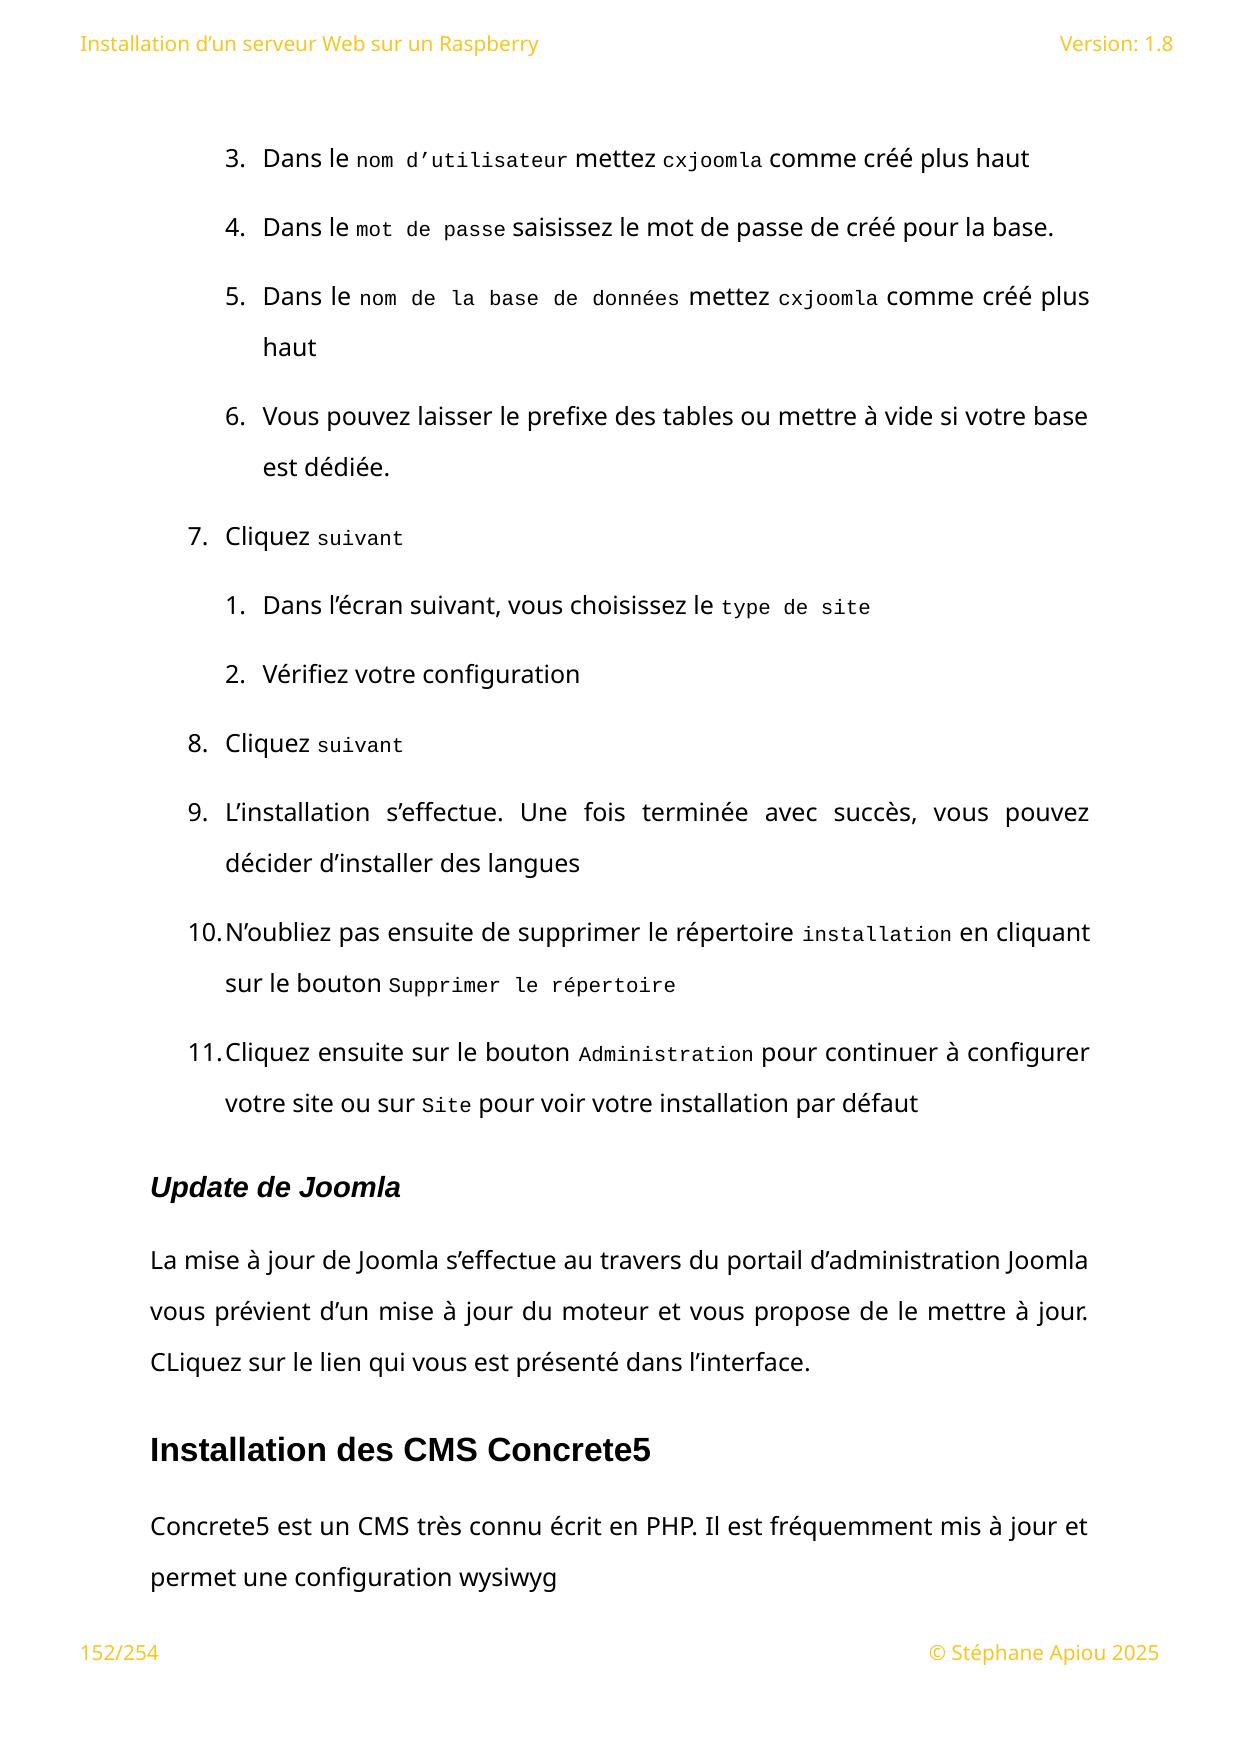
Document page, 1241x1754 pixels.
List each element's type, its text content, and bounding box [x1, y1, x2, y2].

subtitle Installation des CMS Concrete5 [150, 1429, 1090, 1468]
list Dans le mot de passe saisissez le mot de passe de créé pour la base. [225, 210, 1090, 244]
list Dans l’écran suivant, vous choisissez le type de site [225, 588, 1090, 622]
list Dans le nom d’utilisateur mettez cxjoomla comme créé plus haut [225, 141, 1090, 175]
list Vérifiez votre configuration [225, 657, 1090, 691]
text Concrete5 est un CMS très connu écrit en PHP. Il est fréquemment mis à jour et permet une configuration wysiwyg [150, 1509, 1090, 1594]
list L’installation s’effectue. Une fois terminée avec succès, vous pouvez décider d’installer des langues [187, 794, 1090, 879]
list N’oubliez pas ensuite de supprimer le répertoire installation en cliquant sur le bouton Supprimer le répertoire [187, 914, 1090, 999]
list Dans le nom de la base de données mettez cxjoomla comme créé plus haut [225, 279, 1090, 364]
list Cliquez suivant [187, 519, 1090, 553]
subtitle Update de Joomla [150, 1171, 1090, 1204]
list Cliquez ensuite sur le bouton Administration pour continuer à configurer votre site ou sur Site pour voir votre installation par défaut [187, 1034, 1090, 1119]
text La mise à jour de Joomla s’effectue au travers du portail d’administration Joomla vous prévient d’un mise à jour du moteur et vous propose de le mettre à jour. CLiquez sur le lien qui vous est présenté dans l’interface. [150, 1242, 1090, 1378]
list Vous pouvez laisser le prefixe des tables ou mettre à vide si votre base est dédiée. [225, 399, 1090, 484]
list Cliquez suivant [187, 726, 1090, 759]
